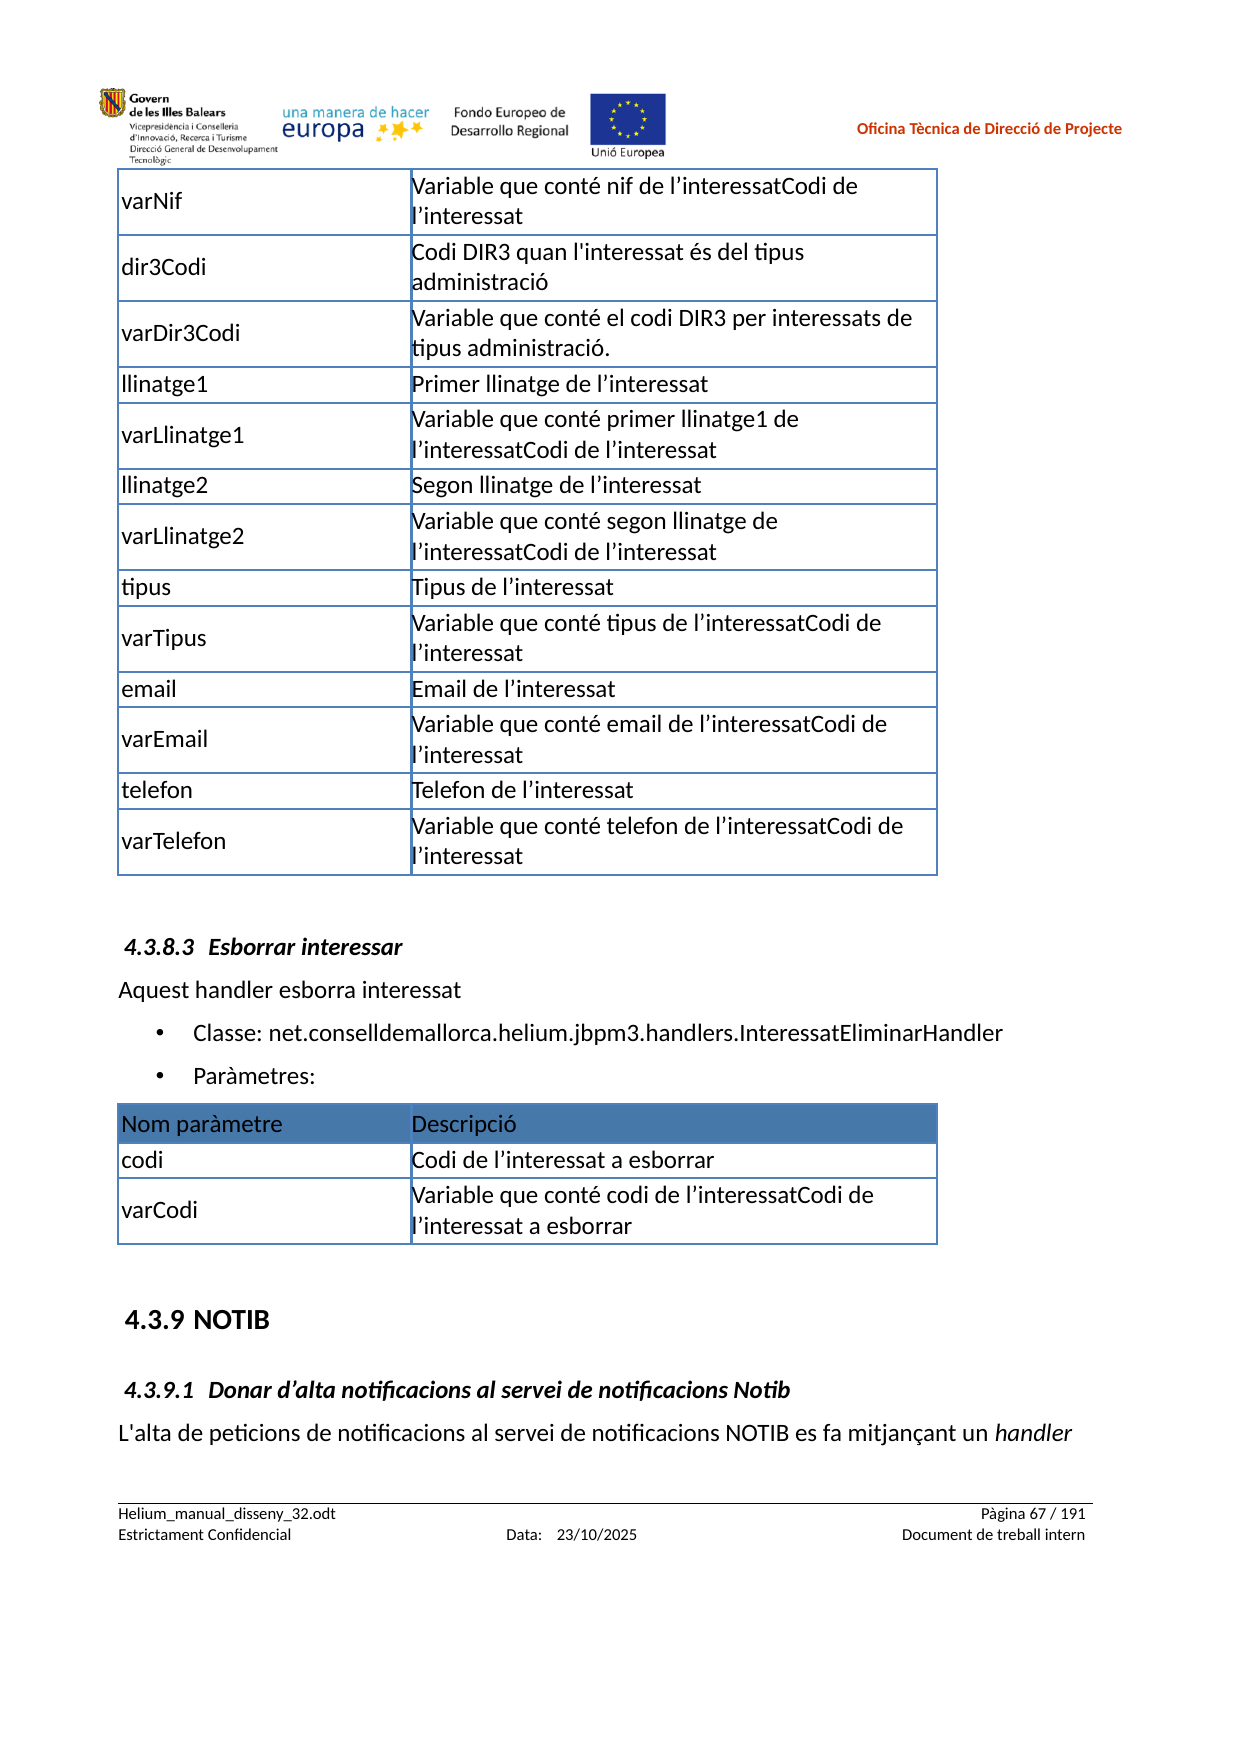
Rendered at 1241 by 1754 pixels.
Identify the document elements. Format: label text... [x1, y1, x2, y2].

table_cell Codi de l’interessat a esborrar [413, 1144, 936, 1177]
table_cell Variable que conté nif de l’interessatCodi de l’interessat [413, 170, 936, 234]
table_header Descripció [413, 1105, 936, 1142]
list Paràmetres: [156, 1060, 1122, 1091]
table_cell llinatge1 [119, 368, 410, 402]
table_cell telefon [119, 774, 410, 808]
table_cell tipus [119, 571, 410, 605]
subtitle Esborrar interessar [118, 931, 1122, 962]
table_cell varCodi [119, 1179, 410, 1243]
text Aquest handler esborra interessat [118, 974, 1122, 1005]
table_cell codi [119, 1144, 410, 1177]
table_cell varTelefon [119, 810, 410, 874]
table_cell varNif [119, 170, 410, 234]
table_cell Primer llinatge de l’interessat [413, 368, 936, 402]
table_cell Segon llinatge de l’interessat [413, 470, 936, 503]
table_cell Email de l’interessat [413, 673, 936, 706]
table_cell Variable que conté primer llinatge1 de l’interessatCodi de l’interessat [413, 404, 936, 468]
table_cell Tipus de l’interessat [413, 571, 936, 605]
table_cell Variable que conté tipus de l’interessatCodi de l’interessat [413, 607, 936, 671]
table_cell Variable que conté codi de l’interessatCodi de l’interessat a esborrar [413, 1179, 936, 1243]
table_header Nom paràmetre [119, 1105, 410, 1142]
table_cell Variable que conté segon llinatge de l’interessatCodi de l’interessat [413, 505, 936, 569]
table_cell dir3Codi [119, 236, 410, 300]
table_cell varLlinatge2 [119, 505, 410, 569]
picture [99, 87, 668, 166]
list Classe: net.conselldemallorca.helium.jbpm3.handlers.InteressatEliminarHandler [156, 1017, 1122, 1048]
table_cell Codi DIR3 quan l'interessat és del tipus administració [413, 236, 936, 300]
table_cell Telefon de l’interessat [413, 774, 936, 808]
table_cell Variable que conté telefon de l’interessatCodi de l’interessat [413, 810, 936, 874]
table_cell Variable que conté email de l’interessatCodi de l’interessat [413, 708, 936, 772]
table_cell email [119, 673, 410, 706]
table_cell varDir3Codi [119, 302, 410, 366]
table_cell varEmail [119, 708, 410, 772]
text L'alta de peticions de notificacions al servei de notificacions NOTIB es fa mitjançant un handler [118, 1417, 1122, 1447]
subtitle NOTIB [118, 1301, 1122, 1337]
table_cell llinatge2 [119, 470, 410, 503]
table_cell Variable que conté el codi DIR3 per interessats de tipus administració. [413, 302, 936, 366]
table_cell varTipus [119, 607, 410, 671]
table_cell varLlinatge1 [119, 404, 410, 468]
subtitle Donar d’alta notificacions al servei de notificacions Notib [118, 1374, 1122, 1404]
